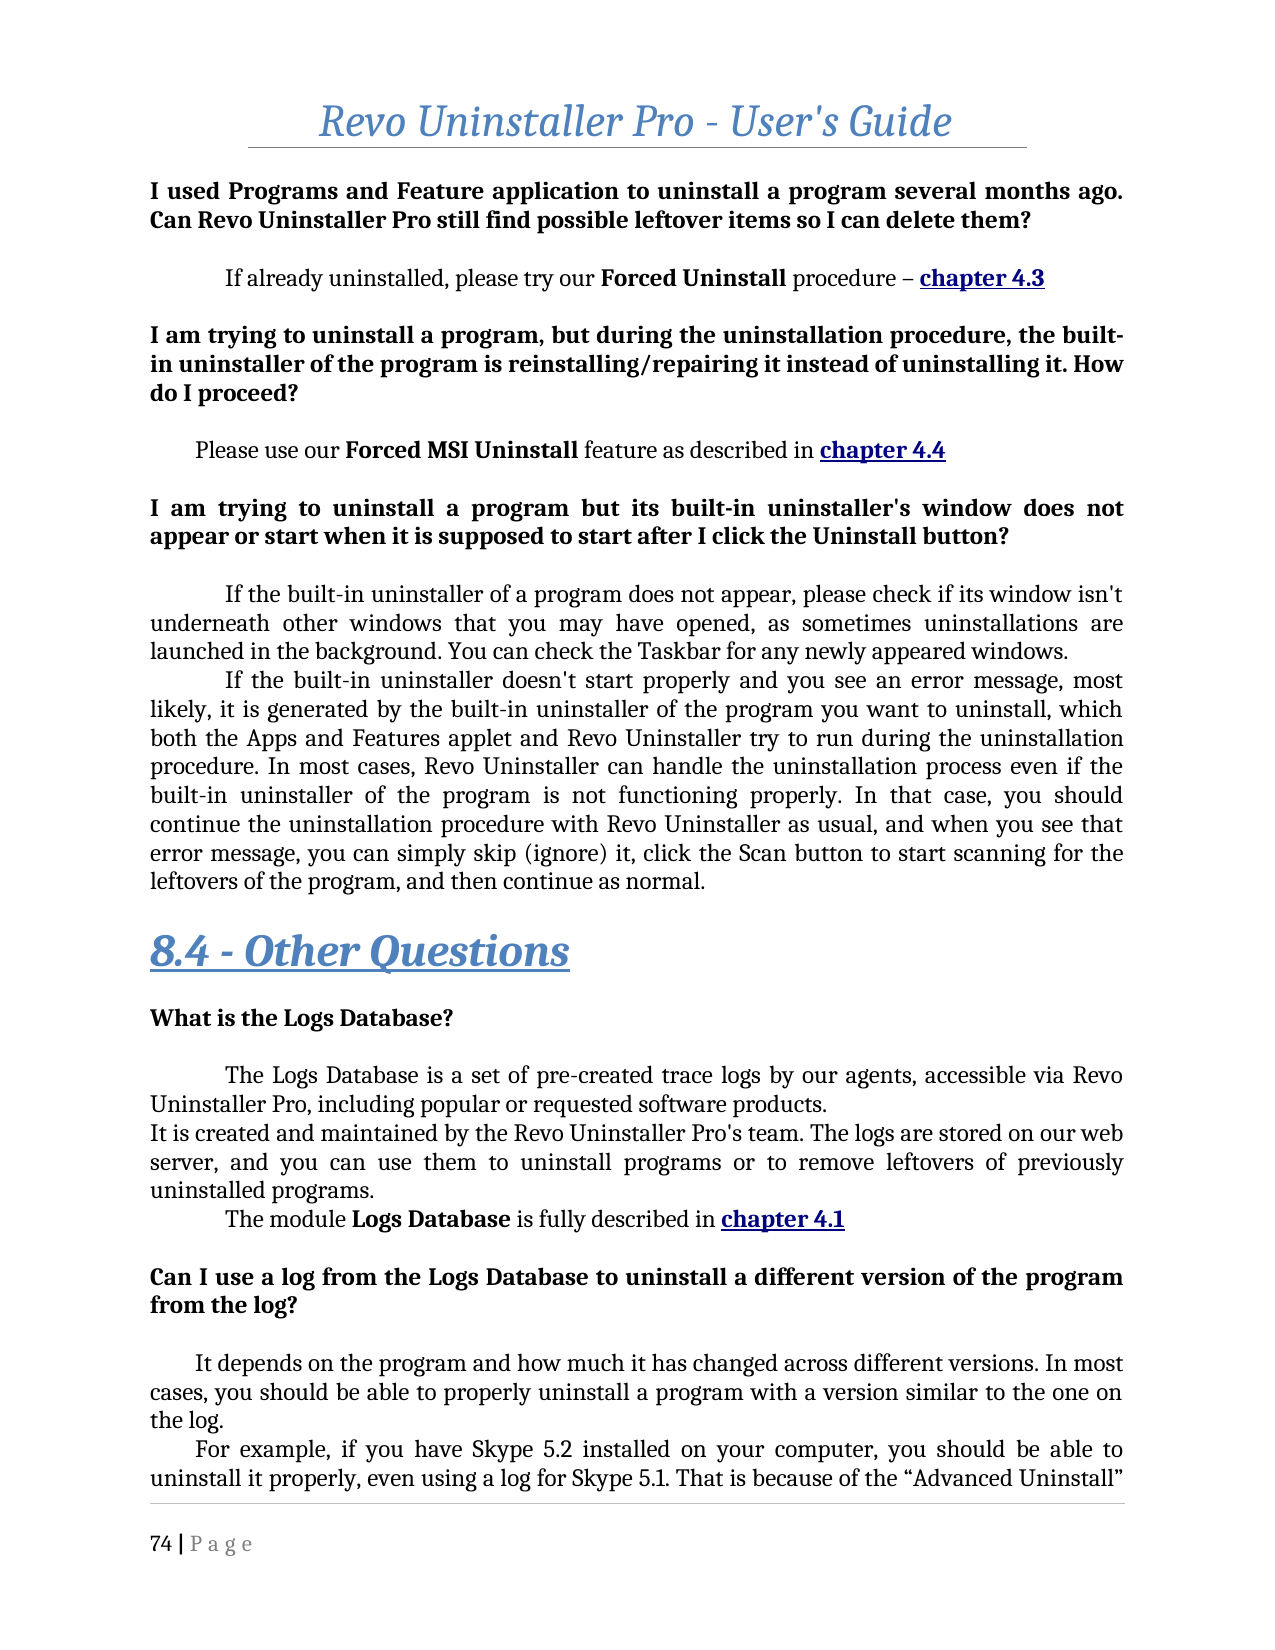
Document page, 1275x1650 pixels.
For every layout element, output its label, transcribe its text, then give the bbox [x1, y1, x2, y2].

text For example, if you have Skype 5.2 installed on your computer, you should be able to uninstall it properly, even using a log for Skype 5.1. That is because of the “Advanced Uninstall” [150, 1435, 1125, 1492]
text It depends on the program and how much it has changed across different versions. In most cases, you should be able to properly uninstall a program with a version similar to the one on the log. [150, 1349, 1125, 1435]
text If already uninstalled, please try our Forced Uninstall procedure – chapter 4.3 [150, 263, 1125, 292]
text If the built-in uninstaller doesn't start properly and you see an error message, most likely, it is generated by the built-in uninstaller of the program you want to uninstall, which both the Apps and Features applet and Revo Uninstaller try to run during the uninstallation procedure. In most cases, Revo Uninstaller can handle the uninstallation process even if the built-in uninstaller of the program is not functioning properly. In that case, you should continue the uninstallation procedure with Revo Uninstaller as usual, and when you see that error message, you can simply skip (ignore) it, click the Scan button to start scanning for the leftovers of the program, and then continue as normal. [150, 666, 1125, 896]
text It is created and maintained by the Revo Uninstaller Pro's team. The logs are stored on our web server, and you can use them to uninstall programs or to remove leftovers of previously uninstalled programs. [150, 1119, 1125, 1205]
text What is the Logs Database? [150, 1004, 1125, 1032]
text The Logs Database is a set of pre-created trace logs by our agents, accessible via Revo Uninstaller Pro, including popular or requested software products. [150, 1061, 1125, 1119]
text I used Programs and Feature application to uninstall a program several months ago. Can Revo Uninstaller Pro still find possible leftover items so I can delete them? [150, 177, 1125, 235]
text Can I use a log from the Logs Database to uninstall a different version of the program from the log? [150, 1262, 1125, 1320]
text If the built-in uninstaller of a program does not appear, please check if its window isn't underneath other windows that you may have opened, as sometimes uninstallations are launched in the background. You can check the Taskbar for any newly appeared windows. [150, 580, 1125, 666]
subtitle 8.4 - Other Questions [150, 925, 1125, 977]
text The module Logs Database is fully described in chapter 4.1 [150, 1205, 1125, 1234]
text Please use our Forced MSI Uninstall feature as described in chapter 4.4 [150, 436, 1125, 465]
text I am trying to uninstall a program but its built-in uninstaller's window does not appear or start when it is supposed to start after I click the Uninstall button? [150, 493, 1125, 551]
text I am trying to uninstall a program, but during the uninstallation procedure, the built-in uninstaller of the program is reinstalling/repairing it instead of uninstalling it. How do I proceed? [150, 321, 1125, 407]
